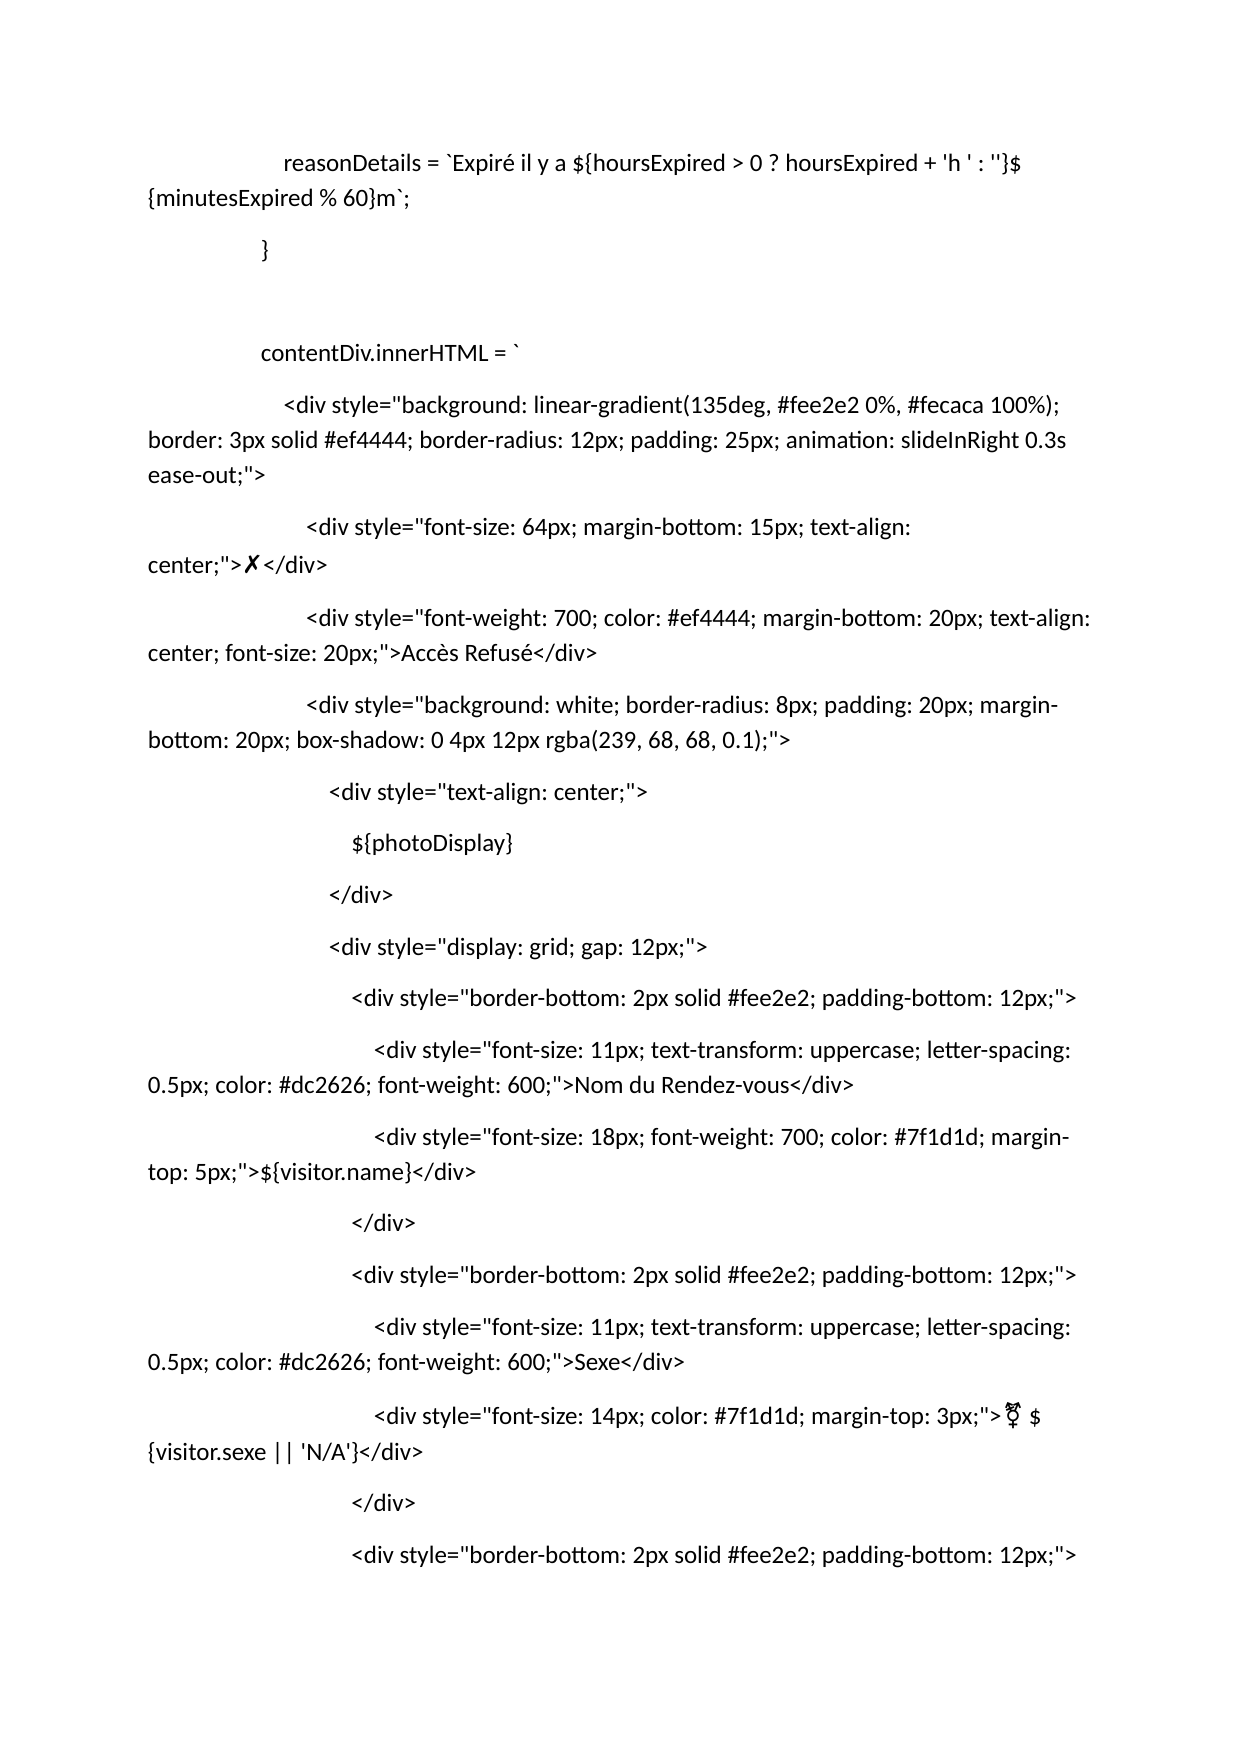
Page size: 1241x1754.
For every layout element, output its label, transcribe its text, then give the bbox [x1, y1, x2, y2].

text reasonDetails = `Expiré il y a ${hoursExpired > 0 ? hoursExpired + 'h ' : ''}${minutesExpired % 60}m`; [148, 148, 1093, 213]
text } [148, 234, 1093, 265]
text <div style="border-bottom: 2px solid #fee2e2; padding-bottom: 12px;"> [148, 1259, 1093, 1289]
text <div style="background: white; border-radius: 8px; padding: 20px; margin-bottom: 20px; box-shadow: 0 4px 12px rgba(239, 68, 68, 0.1);"> [148, 689, 1093, 754]
text <div style="border-bottom: 2px solid #fee2e2; padding-bottom: 12px;"> [148, 1539, 1093, 1570]
text <div style="border-bottom: 2px solid #fee2e2; padding-bottom: 12px;"> [148, 982, 1093, 1013]
text </div> [148, 1207, 1093, 1238]
text <div style="font-size: 14px; color: #7f1d1d; margin-top: 3px;">⚧ ${visitor.sexe || 'N/A'}</div> [148, 1397, 1093, 1466]
text <div style="font-size: 11px; text-transform: uppercase; letter-spacing: 0.5px; color: #dc2626; font-weight: 600;">Nom du Rendez-vous</div> [148, 1034, 1093, 1099]
text <div style="font-weight: 700; color: #ef4444; margin-bottom: 20px; text-align: center; font-size: 20px;">Accès Refusé</div> [148, 602, 1093, 668]
text contentDiv.innerHTML = ` [148, 338, 1093, 368]
text <div style="text-align: center;"> [148, 776, 1093, 806]
text <div style="font-size: 64px; margin-bottom: 15px; text-align: center;">✗</div> [148, 511, 1093, 581]
text <div style="background: linear-gradient(135deg, #fee2e2 0%, #fecaca 100%); border: 3px solid #ef4444; border-radius: 12px; padding: 25px; animation: slideInRight 0.3s ease-out;"> [148, 389, 1093, 490]
text <div style="font-size: 11px; text-transform: uppercase; letter-spacing: 0.5px; color: #dc2626; font-weight: 600;">Sexe</div> [148, 1311, 1093, 1376]
text ${photoDisplay} [148, 827, 1093, 858]
text <div style="display: grid; gap: 12px;"> [148, 931, 1093, 961]
text <div style="font-size: 18px; font-weight: 700; color: #7f1d1d; margin-top: 5px;">${visitor.name}</div> [148, 1121, 1093, 1186]
text </div> [148, 879, 1093, 909]
text </div> [148, 1488, 1093, 1518]
